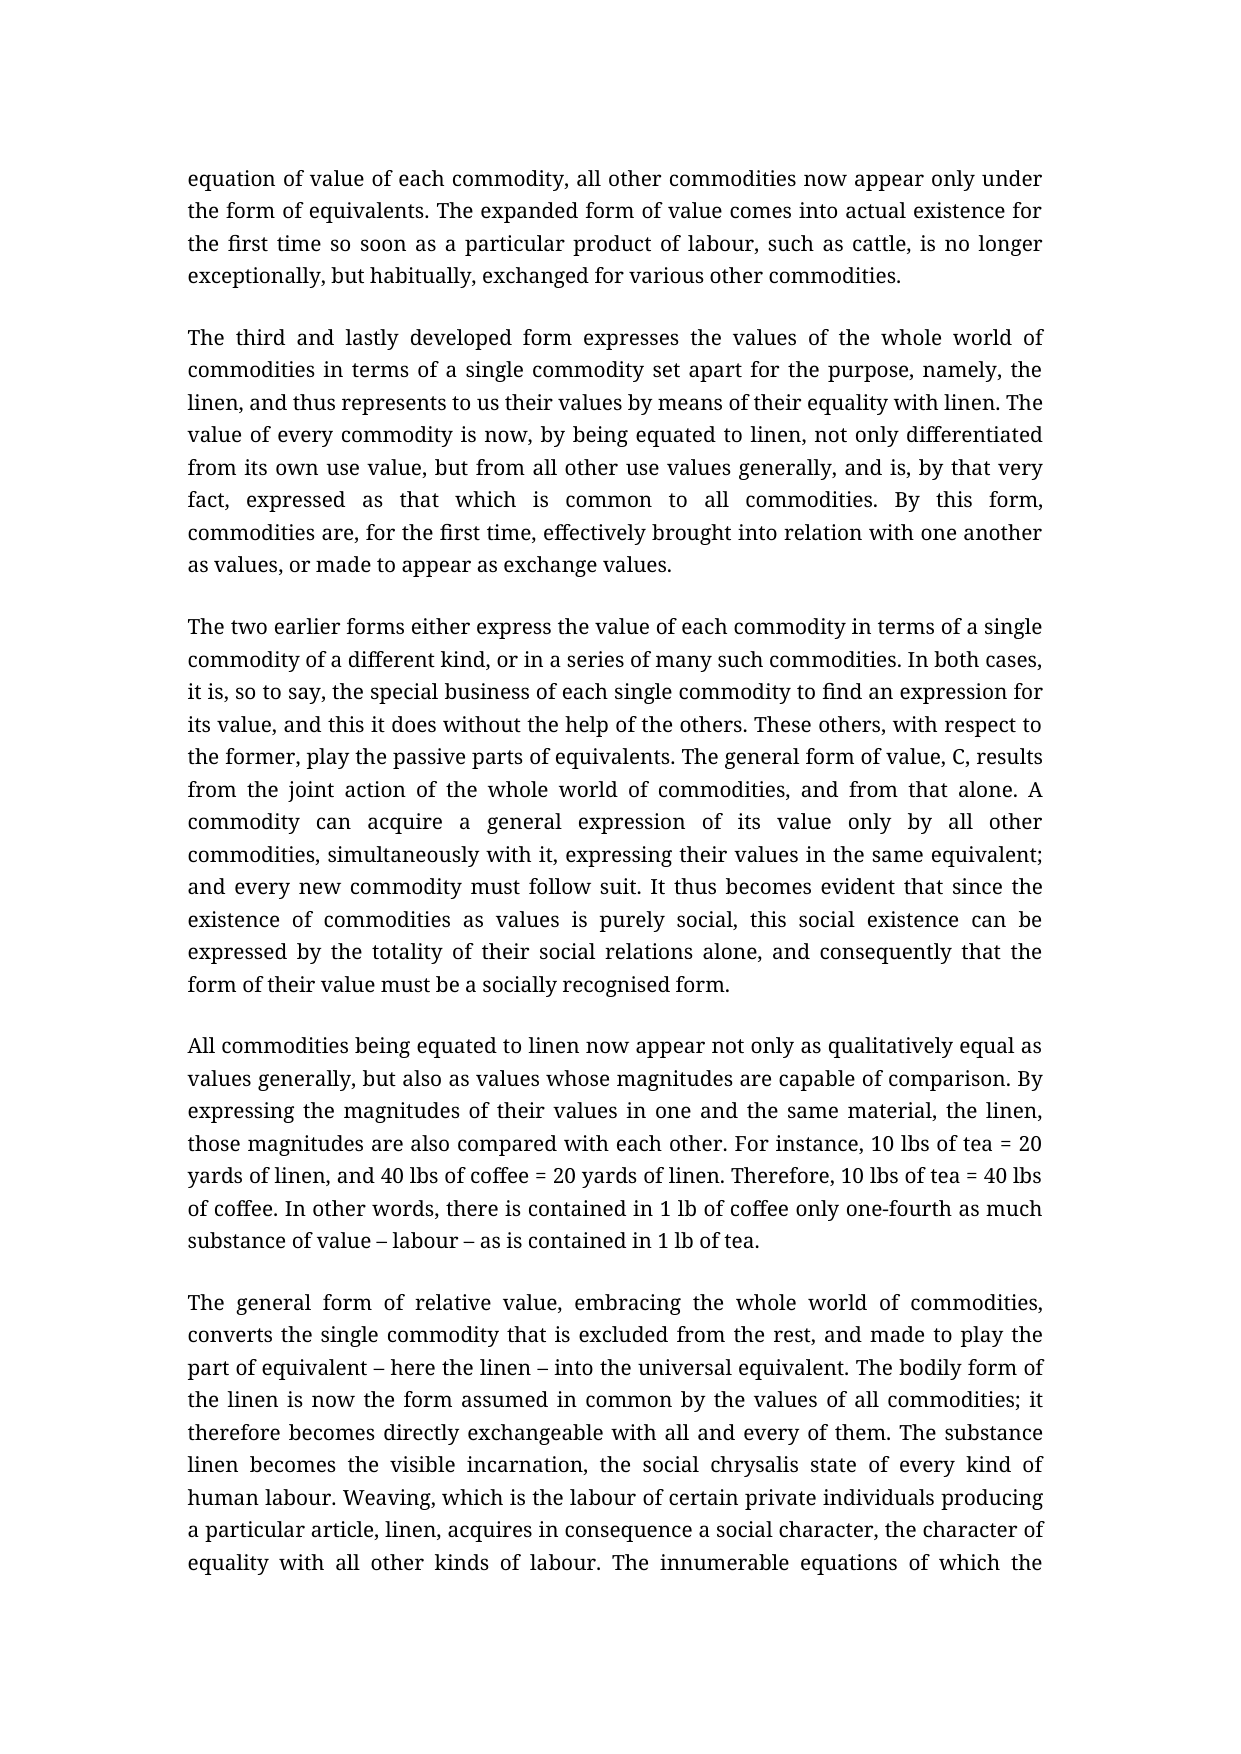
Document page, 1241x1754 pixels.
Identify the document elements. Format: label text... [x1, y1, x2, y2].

text The two earlier forms either express the value of each commodity in terms of a single commodity of a different kind, or in a series of many such commodities. In both cases, it is, so to say, the special business of each single commodity to find an expression for its value, and this it does without the help of the others. These others, with respect to the former, play the passive parts of equivalents. The general form of value, C, results from the joint action of the whole world of commodities, and from that alone. A commodity can acquire a general expression of its value only by all other commodities, simultaneously with it, expressing their values in the same equivalent; and every new commodity must follow suit. It thus becomes evident that since the existence of commodities as values is purely social, this social existence can be expressed by the totality of their social relations alone, and consequently that the form of their value must be a socially recognised form. [187, 610, 1044, 1000]
text The third and lastly developed form expresses the values of the whole world of commodities in terms of a single commodity set apart for the purpose, namely, the linen, and thus represents to us their values by means of their equality with linen. The value of every commodity is now, by being equated to linen, not only differentiated from its own use value, but from all other use values generally, and is, by that very fact, expressed as that which is common to all commodities. By this form, commodities are, for the first time, effectively brought into relation with one another as values, or made to appear as exchange values. [187, 321, 1044, 581]
text The general form of relative value, embracing the whole world of commodities, converts the single commodity that is excluded from the rest, and made to play the part of equivalent – here the linen – into the universal equivalent. The bodily form of the linen is now the form assumed in common by the values of all commodities; it therefore becomes directly exchangeable with all and every of them. The substance linen becomes the visible incarnation, the social chrysalis state of every kind of human labour. Weaving, which is the labour of certain private individuals producing a particular article, linen, acquires in consequence a social character, the character of equality with all other kinds of labour. The innumerable equations of which the [187, 1286, 1044, 1579]
text All commodities being equated to linen now appear not only as qualitatively equal as values generally, but also as values whose magnitudes are capable of comparison. By expressing the magnitudes of their values in one and the same material, the linen, those magnitudes are also compared with each other. For instance, 10 lbs of tea = 20 yards of linen, and 40 lbs of coffee = 20 yards of linen. Therefore, 10 lbs of tea = 40 lbs of coffee. In other words, there is contained in 1 lb of coffee only one-fourth as much substance of value – labour – as is contained in 1 lb of tea. [187, 1029, 1044, 1257]
text equation of value of each commodity, all other commodities now appear only under the form of equivalents. The expanded form of value comes into actual existence for the first time so soon as a particular product of labour, such as cattle, is no longer exceptionally, but habitually, exchanged for various other commodities. [187, 162, 1044, 292]
